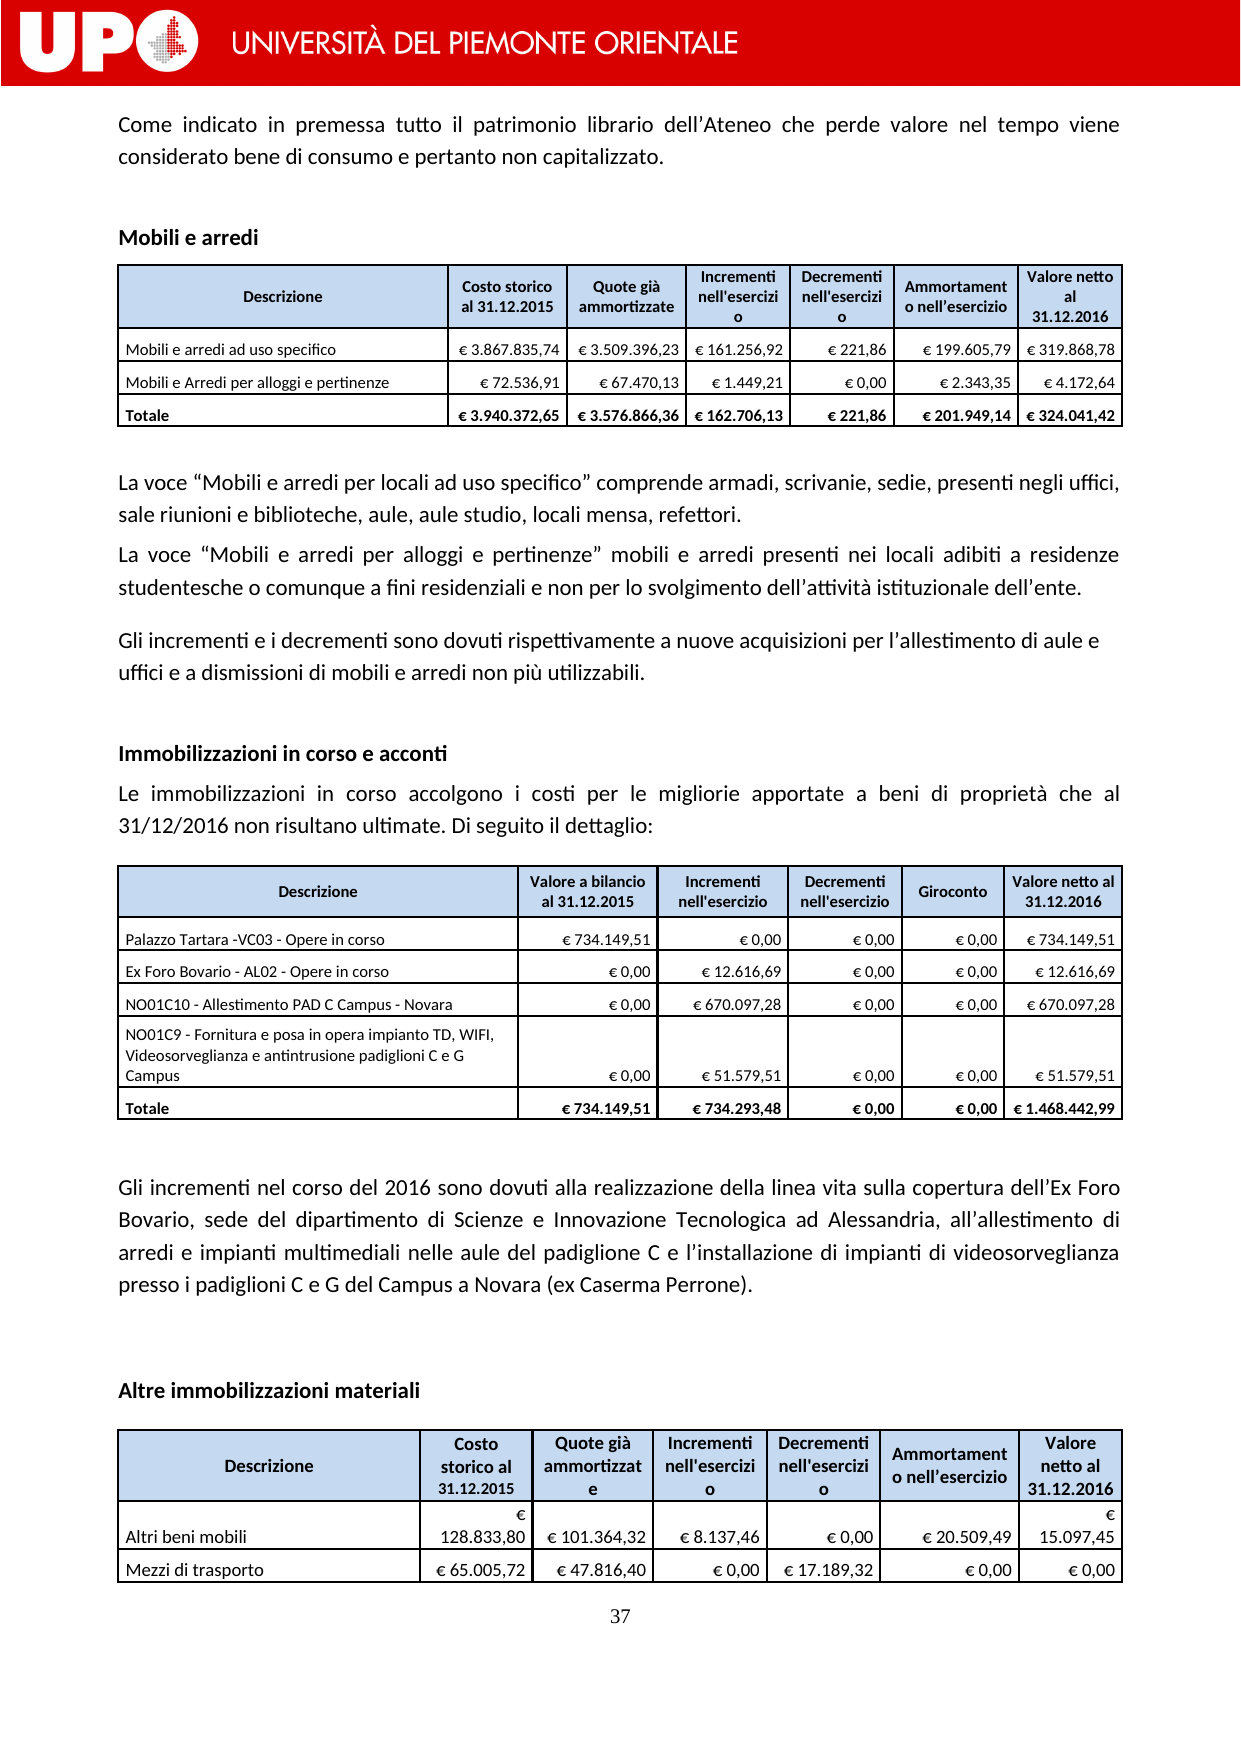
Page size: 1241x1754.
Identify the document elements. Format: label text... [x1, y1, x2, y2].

table_cell € 4.172,64 [1019, 362, 1121, 392]
table_cell € 128.833,80 [421, 1502, 531, 1548]
table_cell € 67.470,13 [568, 362, 685, 392]
text Gli incrementi nel corso del 2016 sono dovuti alla realizzazione della linea vita sulla copertura dell’Ex Foro Bovario, sede del dipartimento di Scienze e Innovazione Tecnologica ad Alessandria, all’allestimento di arredi e impianti multimediali nelle aule del padiglione C e l’installazione di impianti di videosorveglianza presso i padiglioni C e G del Campus a Novara (ex Caserma Perrone). [118, 1173, 1122, 1298]
table_cell Totale [119, 395, 447, 425]
table_cell € 0,00 [789, 1088, 901, 1118]
table_cell Palazzo Tartara -VC03 - Opere in corso [119, 918, 517, 949]
table_cell € 221,86 [791, 329, 893, 359]
table_cell € 319.868,78 [1019, 329, 1121, 359]
table_header Costo storico al 31.12.2015 [421, 1431, 531, 1500]
table_header Valore netto al 31.12.2016 [1005, 867, 1121, 916]
table_cell € 0,00 [903, 1088, 1003, 1118]
table_header Quote già ammortizzate [534, 1431, 652, 1500]
table_cell € 8.137,46 [654, 1502, 766, 1548]
table_cell € 0,00 [654, 1550, 766, 1581]
text La voce “Mobili e arredi per alloggi e pertinenze” mobili e arredi presenti nei locali adibiti a residenze studentesche o comunque a fini residenziali e non per lo svolgimento dell’attività istituzionale dell’ente. [118, 541, 1122, 601]
text Gli incrementi e i decrementi sono dovuti rispettivamente a nuove acquisizioni per l’allestimento di aule e uffici e a dismissioni di mobili e arredi non più utilizzabili. [118, 626, 1122, 686]
table_cell € 3.576.866,36 [568, 395, 685, 425]
table_cell € 72.536,91 [449, 362, 566, 392]
table_cell € 0,00 [903, 918, 1003, 949]
table_header Costo storico al 31.12.2015 [449, 266, 566, 327]
table_header Valore netto al 31.12.2016 [1020, 1431, 1121, 1500]
text Le immobilizzazioni in corso accolgono i costi per le migliorie apportate a beni di proprietà che al 31/12/2016 non risultano ultimate. Di seguito il dettaglio: [118, 779, 1122, 840]
table_cell € 0,00 [881, 1550, 1018, 1581]
table_cell € 0,00 [768, 1502, 879, 1548]
table_cell € 12.616,69 [1005, 951, 1121, 982]
table_header Valore netto al 31.12.2016 [1019, 266, 1121, 327]
table_cell € 734.149,51 [519, 918, 656, 949]
table_cell Totale [119, 1088, 517, 1118]
table_cell € 1.468.442,99 [1005, 1088, 1121, 1118]
table_header Ammortamento nell’esercizio [895, 266, 1017, 327]
table_header Incrementi nell'esercizio [659, 867, 787, 916]
table_cell € 0,00 [659, 918, 787, 949]
table_cell NO01C10 - Allestimento PAD C Campus - Novara [119, 984, 517, 1015]
table_cell € 51.579,51 [659, 1017, 787, 1086]
table_cell € 3.867.835,74 [449, 329, 566, 359]
table_cell € 65.005,72 [421, 1550, 531, 1581]
table_cell € 0,00 [519, 951, 656, 982]
table_header Incrementi nell'esercizio [654, 1431, 766, 1500]
table_cell Mobili e Arredi per alloggi e pertinenze [119, 362, 447, 392]
table_header Descrizione [119, 1431, 419, 1500]
table_header Decrementi nell'esercizio [789, 867, 901, 916]
table_header Decrementi nell'esercizio [768, 1431, 879, 1500]
table_cell € 734.149,51 [1005, 918, 1121, 949]
table_cell € 670.097,28 [1005, 984, 1121, 1015]
table_cell € 0,00 [519, 984, 656, 1015]
table_cell € 162.706,13 [687, 395, 789, 425]
table_cell € 1.449,21 [687, 362, 789, 392]
table_header Quote già ammortizzate [568, 266, 685, 327]
table_cell Ex Foro Bovario - AL02 - Opere in corso [119, 951, 517, 982]
table_cell € 47.816,40 [534, 1550, 652, 1581]
table_header Decrementi nell'esercizio [791, 266, 893, 327]
table_cell € 2.343,35 [895, 362, 1017, 392]
table_cell € 734.293,48 [659, 1088, 787, 1118]
table_cell € 101.364,32 [534, 1502, 652, 1548]
table_cell € 199.605,79 [895, 329, 1017, 359]
table_cell Altri beni mobili [119, 1502, 419, 1548]
table_cell € 51.579,51 [1005, 1017, 1121, 1086]
text Altre immobilizzazioni materiali [118, 1376, 1122, 1404]
table_cell € 734.149,51 [519, 1088, 656, 1118]
table_cell € 0,00 [789, 918, 901, 949]
table_cell € 0,00 [791, 362, 893, 392]
table_cell Mobili e arredi ad uso specifico [119, 329, 447, 359]
table_header Incrementi nell'esercizio [687, 266, 789, 327]
text Mobili e arredi [118, 223, 1122, 251]
table_cell € 0,00 [789, 984, 901, 1015]
table_cell € 0,00 [789, 951, 901, 982]
table_cell NO01C9 - Fornitura e posa in opera impianto TD, WIFI, Videosorveglianza e antintrusione padiglioni C e G Campus [119, 1017, 517, 1086]
text Come indicato in premessa tutto il patrimonio librario dell’Ateneo che perde valore nel tempo viene considerato bene di consumo e pertanto non capitalizzato. [118, 110, 1122, 170]
text La voce “Mobili e arredi per locali ad uso specifico” comprende armadi, scrivanie, sedie, presenti negli uffici, sale riunioni e biblioteche, aule, aule studio, locali mensa, refettori. [118, 468, 1122, 528]
text Immobilizzazioni in corso e acconti [118, 739, 1122, 767]
table_header Valore a bilancio al 31.12.2015 [519, 867, 656, 916]
table_cell € 17.189,32 [768, 1550, 879, 1581]
table_cell Mezzi di trasporto [119, 1550, 419, 1581]
table_cell € 221,86 [791, 395, 893, 425]
table_header Descrizione [119, 266, 447, 327]
table_cell € 0,00 [903, 984, 1003, 1015]
table_cell € 12.616,69 [659, 951, 787, 982]
table_cell € 324.041,42 [1019, 395, 1121, 425]
table_cell € 0,00 [903, 1017, 1003, 1086]
table_header Ammortamento nell’esercizio [881, 1431, 1018, 1500]
table_cell € 0,00 [789, 1017, 901, 1086]
table_cell € 201.949,14 [895, 395, 1017, 425]
table_cell € 670.097,28 [659, 984, 787, 1015]
table_cell € 15.097,45 [1020, 1502, 1121, 1548]
table_cell € 3.940.372,65 [449, 395, 566, 425]
table_header Descrizione [119, 867, 517, 916]
table_cell € 0,00 [519, 1017, 656, 1086]
table_cell € 0,00 [1020, 1550, 1121, 1581]
table_cell € 3.509.396,23 [568, 329, 685, 359]
table_cell € 161.256,92 [687, 329, 789, 359]
table_header Giroconto [903, 867, 1003, 916]
table_cell € 0,00 [903, 951, 1003, 982]
table_cell € 20.509,49 [881, 1502, 1018, 1548]
